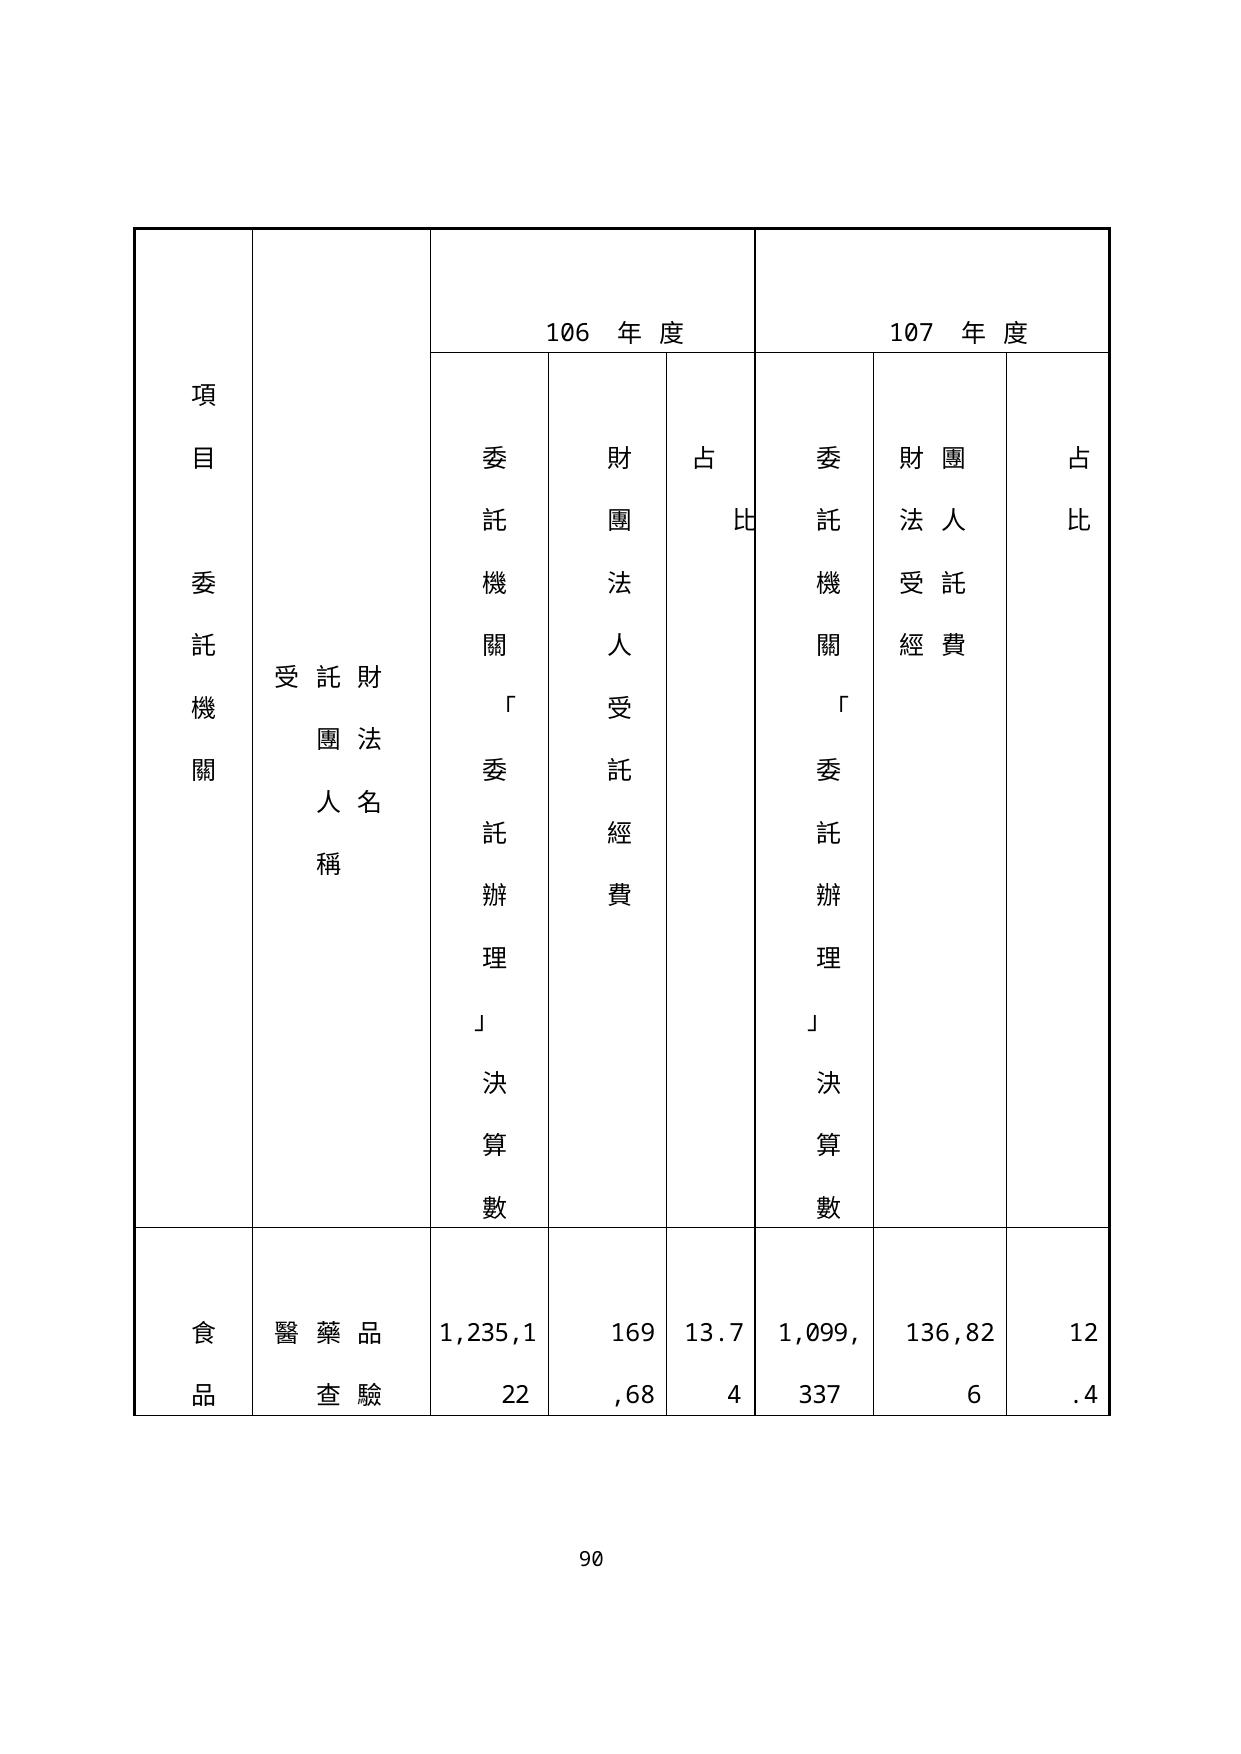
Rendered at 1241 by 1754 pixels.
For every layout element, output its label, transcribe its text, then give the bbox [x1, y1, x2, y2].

table_cell 12.4 [1007, 1228, 1108, 1415]
table_cell 委託機關「委託辦理」決算數 [756, 353, 873, 1227]
table_cell 占比 [1007, 353, 1108, 1227]
table_cell 財團法人受託經費 [874, 353, 1006, 1227]
table_cell 占比 [667, 353, 754, 1227]
table_header 107年度 [756, 230, 1108, 352]
table_cell 食品 [136, 1228, 252, 1415]
table_header 受託財團法人名稱 [253, 230, 430, 1227]
table_cell 1,099,337 [756, 1228, 873, 1415]
table_header 106年度 [431, 230, 754, 352]
table_header 項目 委託 機關 [136, 230, 252, 1227]
table_cell 136,826 [874, 1228, 1006, 1415]
table_cell 委託機關「委託辦理」決算數 [431, 353, 548, 1227]
table_cell 13.74 [667, 1228, 754, 1415]
table_cell 醫藥品查驗 [253, 1228, 430, 1415]
table_cell 169,68 [549, 1228, 666, 1415]
table_cell 1,235,122 [431, 1228, 548, 1415]
table_cell 財團法人受託經費 [549, 353, 666, 1227]
